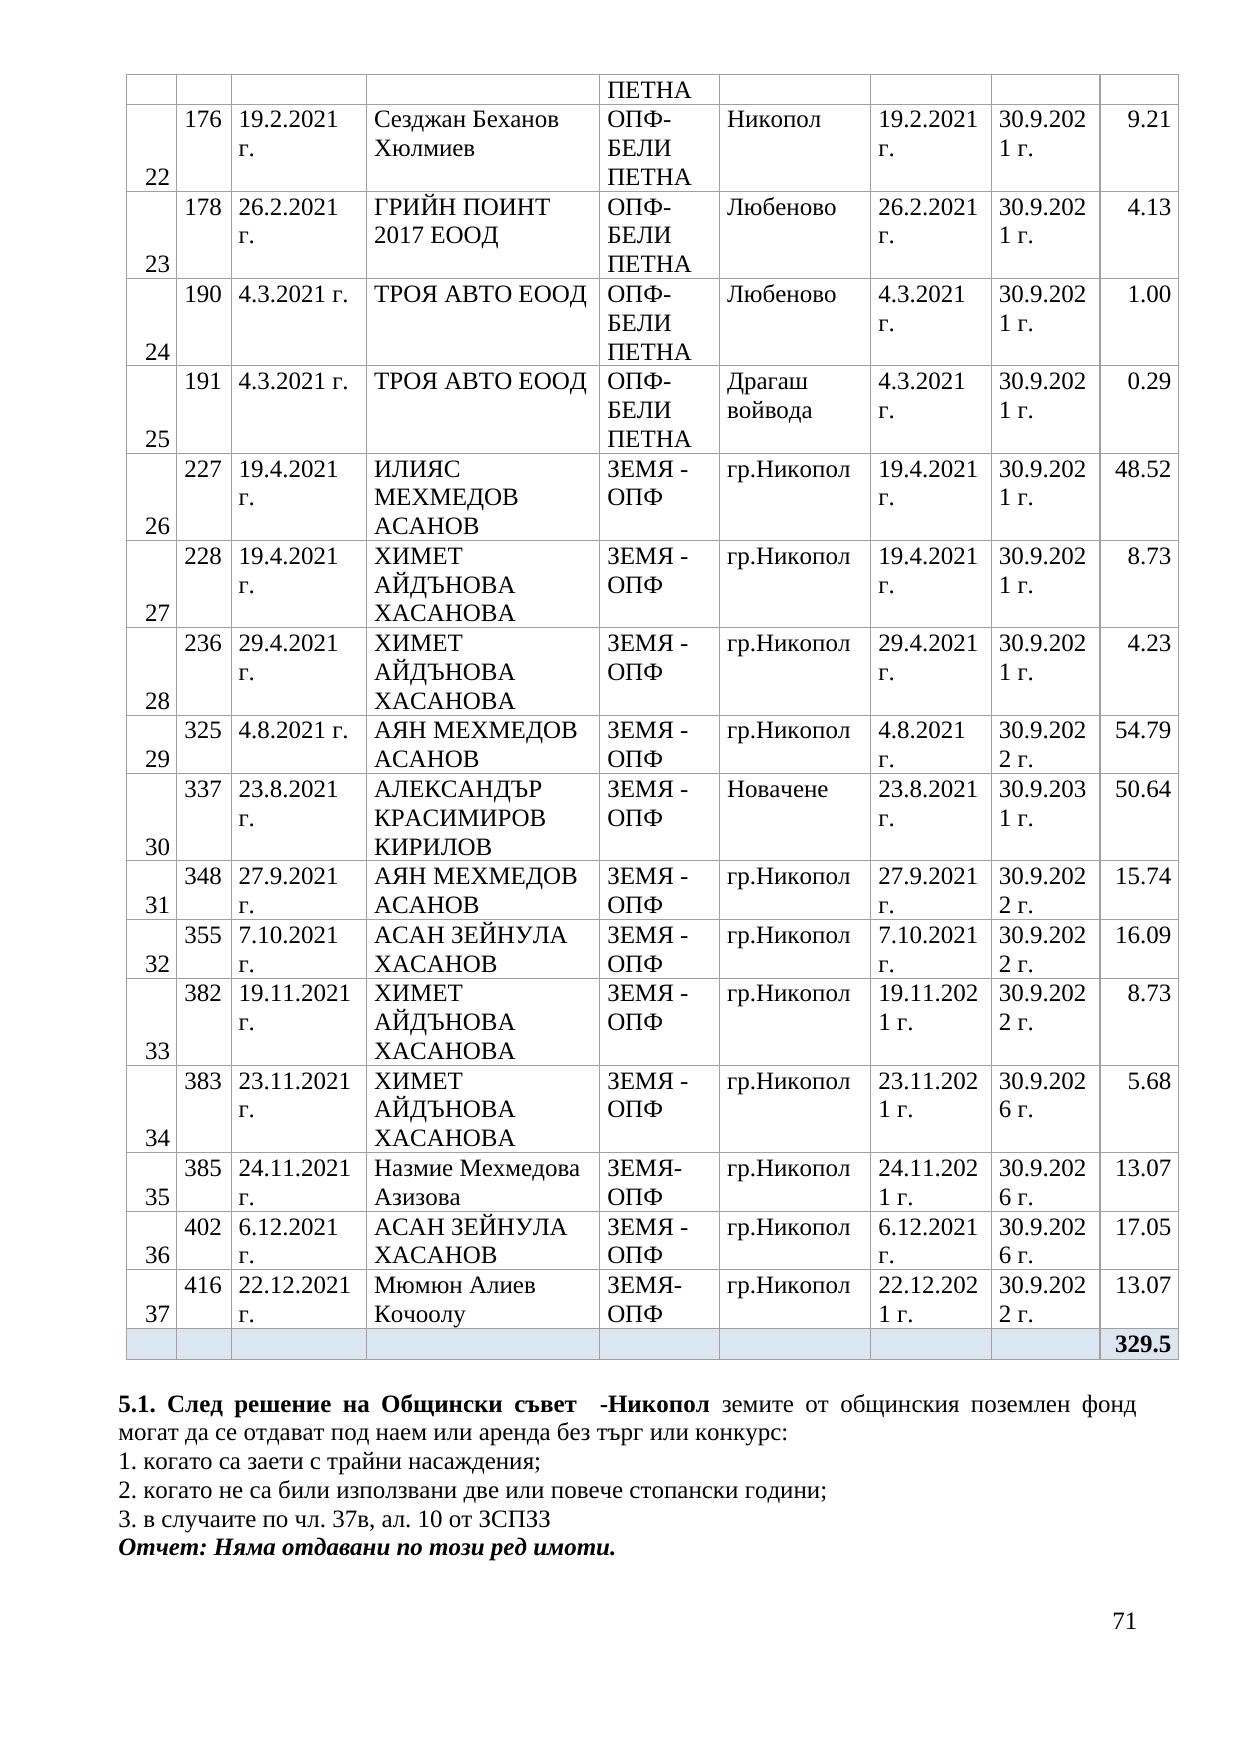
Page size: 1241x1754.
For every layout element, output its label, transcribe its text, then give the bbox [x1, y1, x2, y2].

table_cell АСАН ЗЕЙНУЛА ХАСАНОВ [367, 1212, 599, 1269]
table_cell 30.9.2026 г. [992, 1153, 1099, 1211]
table_cell 31 [127, 861, 176, 919]
table_cell 13.07 [1101, 1153, 1178, 1211]
table_cell 4.3.2021 г. [232, 279, 366, 365]
table_cell 30.9.2021 г. [992, 279, 1099, 365]
table_cell 236 [177, 628, 231, 714]
table_cell 19.4.2021 г. [871, 541, 991, 627]
table_cell 8.73 [1101, 541, 1178, 627]
table_cell 30.9.2022 г. [992, 716, 1099, 773]
table_cell [1101, 75, 1178, 103]
table_cell гр.Никопол [720, 1212, 870, 1269]
table_cell ЗЕМЯ - ОПФ [600, 861, 719, 919]
table_cell 30.9.2031 г. [992, 774, 1099, 860]
table_cell ИЛИЯС МЕХМЕДОВ АСАНОВ [367, 454, 599, 540]
table_cell 4.3.2021 г. [871, 279, 991, 365]
table_cell 27.9.2021 г. [232, 861, 366, 919]
table_cell Сезджан Беханов Хюлмиев [367, 105, 599, 191]
table_cell 33 [127, 979, 176, 1065]
table_cell АЛЕКСАНДЪР КРАСИМИРОВ КИРИЛОВ [367, 774, 599, 860]
table_cell ГРИЙН ПОИНТ 2017 ЕООД [367, 192, 599, 278]
table_cell 176 [177, 105, 231, 191]
table_cell 4.8.2021 г. [232, 716, 366, 773]
table_cell [871, 1329, 991, 1359]
table_cell [871, 75, 991, 103]
table_cell 35 [127, 1153, 176, 1211]
table_cell гр.Никопол [720, 541, 870, 627]
table_cell 23 [127, 192, 176, 278]
table_cell гр.Никопол [720, 861, 870, 919]
table_cell 385 [177, 1153, 231, 1211]
table_cell [177, 75, 231, 103]
table_cell ЗЕМЯ - ОПФ [600, 541, 719, 627]
table_cell 23.11.2021г. [232, 1066, 366, 1152]
table_cell АЯН МЕХМЕДОВ АСАНОВ [367, 861, 599, 919]
table_cell 1.00 [1101, 279, 1178, 365]
table_cell 30.9.2022 г. [992, 1270, 1099, 1328]
table_cell 30.9.2021 г. [992, 105, 1099, 191]
table_cell гр.Никопол [720, 1270, 870, 1328]
table_cell 30.9.2021 г. [992, 628, 1099, 714]
table_cell 29.4.2021 г. [232, 628, 366, 714]
table_cell 54.79 [1101, 716, 1178, 773]
table_cell ХИМЕТ АЙДЪНОВА ХАСАНОВА [367, 979, 599, 1065]
table_cell ЗЕМЯ - ОПФ [600, 716, 719, 773]
table_cell 178 [177, 192, 231, 278]
table_cell 325 [177, 716, 231, 773]
table_cell ЗЕМЯ - ОПФ [600, 454, 719, 540]
table_cell 19.11.2021 г. [871, 979, 991, 1065]
table_cell [992, 75, 1099, 103]
table_cell 4.13 [1101, 192, 1178, 278]
table_cell [992, 1329, 1099, 1359]
table_cell гр.Никопол [720, 979, 870, 1065]
table_cell 22 [127, 105, 176, 191]
table_cell 36 [127, 1212, 176, 1269]
table_cell 30.9.2022 г. [992, 861, 1099, 919]
table_cell [720, 1329, 870, 1359]
table_cell 37 [127, 1270, 176, 1328]
table_cell 29.4.2021 г. [871, 628, 991, 714]
table_cell 337 [177, 774, 231, 860]
table_cell ЗЕМЯ - ОПФ [600, 920, 719, 977]
text 2. когато не са били използвани две или повече стопански години; [118, 1475, 1137, 1504]
table_cell 402 [177, 1212, 231, 1269]
table_cell 13.07 [1101, 1270, 1178, 1328]
table_cell 190 [177, 279, 231, 365]
table_cell гр.Никопол [720, 920, 870, 977]
table_cell ПЕТНА [600, 75, 719, 103]
table_cell ЗЕМЯ - ОПФ [600, 1066, 719, 1152]
table_cell 6.12.2021 г. [871, 1212, 991, 1269]
table_cell ОПФ-БЕЛИ ПЕТНА [600, 192, 719, 278]
table_cell [127, 1329, 176, 1359]
table_cell 30.9.2022 г. [992, 979, 1099, 1065]
table_cell 9.21 [1101, 105, 1178, 191]
table_cell гр.Никопол [720, 1066, 870, 1152]
table_cell 329.5 [1101, 1329, 1178, 1359]
table_cell ЗЕМЯ- ОПФ [600, 1270, 719, 1328]
text 3. в случаите по чл. 37в, ал. 10 от ЗСПЗЗ [118, 1504, 1137, 1532]
table_cell 6.12.2021 г. [232, 1212, 366, 1269]
table_cell ЗЕМЯ - ОПФ [600, 774, 719, 860]
table_cell 7.10.2021 г. [871, 920, 991, 977]
table_cell Мюмюн Алиев Кочоолу [367, 1270, 599, 1328]
table_cell 26 [127, 454, 176, 540]
table_cell 24.11.2021г. [232, 1153, 366, 1211]
table_cell Драгаш войвода [720, 366, 870, 453]
table_cell [177, 1329, 231, 1359]
table_cell 4.3.2021 г. [232, 366, 366, 453]
table_cell 22.12.2021 г. [871, 1270, 991, 1328]
table_cell 355 [177, 920, 231, 977]
table_cell ТРОЯ АВТО ЕООД [367, 279, 599, 365]
table_cell Любеново [720, 192, 870, 278]
table_cell 28 [127, 628, 176, 714]
text 5.1. След решение на Общински съвет -Никопол земите от общинския поземлен фонд могат да се отдават под наем или аренда без търг или конкурс: [118, 1389, 1137, 1446]
table_cell ОПФ-БЕЛИ ПЕТНА [600, 366, 719, 453]
table_cell 23.8.2021 г. [232, 774, 366, 860]
table_cell 383 [177, 1066, 231, 1152]
table_cell ОПФ-БЕЛИ ПЕТНА [600, 279, 719, 365]
table_cell 23.8.2021 г. [871, 774, 991, 860]
table_cell [232, 75, 366, 103]
table_cell [600, 1329, 719, 1359]
table_cell 25 [127, 366, 176, 453]
table_cell 19.4.2021 г. [871, 454, 991, 540]
table_cell 7.10.2021 г. [232, 920, 366, 977]
table_cell гр.Никопол [720, 628, 870, 714]
table_cell [232, 1329, 366, 1359]
table_cell 228 [177, 541, 231, 627]
table_cell 8.73 [1101, 979, 1178, 1065]
table_cell 50.64 [1101, 774, 1178, 860]
table_cell 23.11.2021 г. [871, 1066, 991, 1152]
table_cell 382 [177, 979, 231, 1065]
table_cell 191 [177, 366, 231, 453]
table_cell ОПФ-БЕЛИ ПЕТНА [600, 105, 719, 191]
table_cell 27.9.2021 г. [871, 861, 991, 919]
table_cell [367, 75, 599, 103]
table_cell ЗЕМЯ - ОПФ [600, 628, 719, 714]
table_cell [127, 75, 176, 103]
table_cell 30.9.2021 г. [992, 454, 1099, 540]
table_cell гр.Никопол [720, 454, 870, 540]
table_cell 4.3.2021 г. [871, 366, 991, 453]
table_cell Любеново [720, 279, 870, 365]
table_cell 19.2.2021 г. [871, 105, 991, 191]
table_cell 24.11.2021 г. [871, 1153, 991, 1211]
table_cell 348 [177, 861, 231, 919]
table_cell 32 [127, 920, 176, 977]
table_cell 17.05 [1101, 1212, 1178, 1269]
table_cell 4.23 [1101, 628, 1178, 714]
table_cell [720, 75, 870, 103]
table_cell 30.9.2021 г. [992, 366, 1099, 453]
table_cell 19.2.2021 г. [232, 105, 366, 191]
table_cell ХИМЕТ АЙДЪНОВА ХАСАНОВА [367, 628, 599, 714]
table_cell ЗЕМЯ- ОПФ [600, 1153, 719, 1211]
table_cell 22.12.2021г. [232, 1270, 366, 1328]
table_cell АСАН ЗЕЙНУЛА ХАСАНОВ [367, 920, 599, 977]
table_cell гр.Никопол [720, 1153, 870, 1211]
table_cell 30 [127, 774, 176, 860]
table_cell [367, 1329, 599, 1359]
text 1. когато са заети с трайни насаждения; [118, 1446, 1137, 1475]
table_cell 16.09 [1101, 920, 1178, 977]
text Отчет: Няма отдавани по този ред имоти. [118, 1532, 1137, 1561]
table_cell Назмие Мехмедова Азизова [367, 1153, 599, 1211]
table_cell 30.9.2022 г. [992, 920, 1099, 977]
table_cell ХИМЕТ АЙДЪНОВА ХАСАНОВА [367, 541, 599, 627]
table_cell 19.11.2021г. [232, 979, 366, 1065]
table_cell 48.52 [1101, 454, 1178, 540]
table_cell Новачене [720, 774, 870, 860]
table_cell ЗЕМЯ - ОПФ [600, 979, 719, 1065]
table_cell 30.9.2021 г. [992, 192, 1099, 278]
table_cell 19.4.2021 г. [232, 541, 366, 627]
table_cell 416 [177, 1270, 231, 1328]
table_cell гр.Никопол [720, 716, 870, 773]
table_cell АЯН МЕХМЕДОВ АСАНОВ [367, 716, 599, 773]
table_cell 24 [127, 279, 176, 365]
table_cell 30.9.2026 г. [992, 1066, 1099, 1152]
table_cell 0.29 [1101, 366, 1178, 453]
table_cell 4.8.2021 г. [871, 716, 991, 773]
table_cell 15.74 [1101, 861, 1178, 919]
table_cell Никопол [720, 105, 870, 191]
table_cell ТРОЯ АВТО ЕООД [367, 366, 599, 453]
table_cell ХИМЕТ АЙДЪНОВА ХАСАНОВА [367, 1066, 599, 1152]
table_cell 26.2.2021 г. [232, 192, 366, 278]
table_cell 26.2.2021 г. [871, 192, 991, 278]
table_cell 30.9.2026 г. [992, 1212, 1099, 1269]
table_cell 30.9.2021 г. [992, 541, 1099, 627]
table_cell ЗЕМЯ - ОПФ [600, 1212, 719, 1269]
table_cell 34 [127, 1066, 176, 1152]
table_cell 27 [127, 541, 176, 627]
table_cell 19.4.2021 г. [232, 454, 366, 540]
table_cell 5.68 [1101, 1066, 1178, 1152]
table_cell 29 [127, 716, 176, 773]
table_cell 227 [177, 454, 231, 540]
